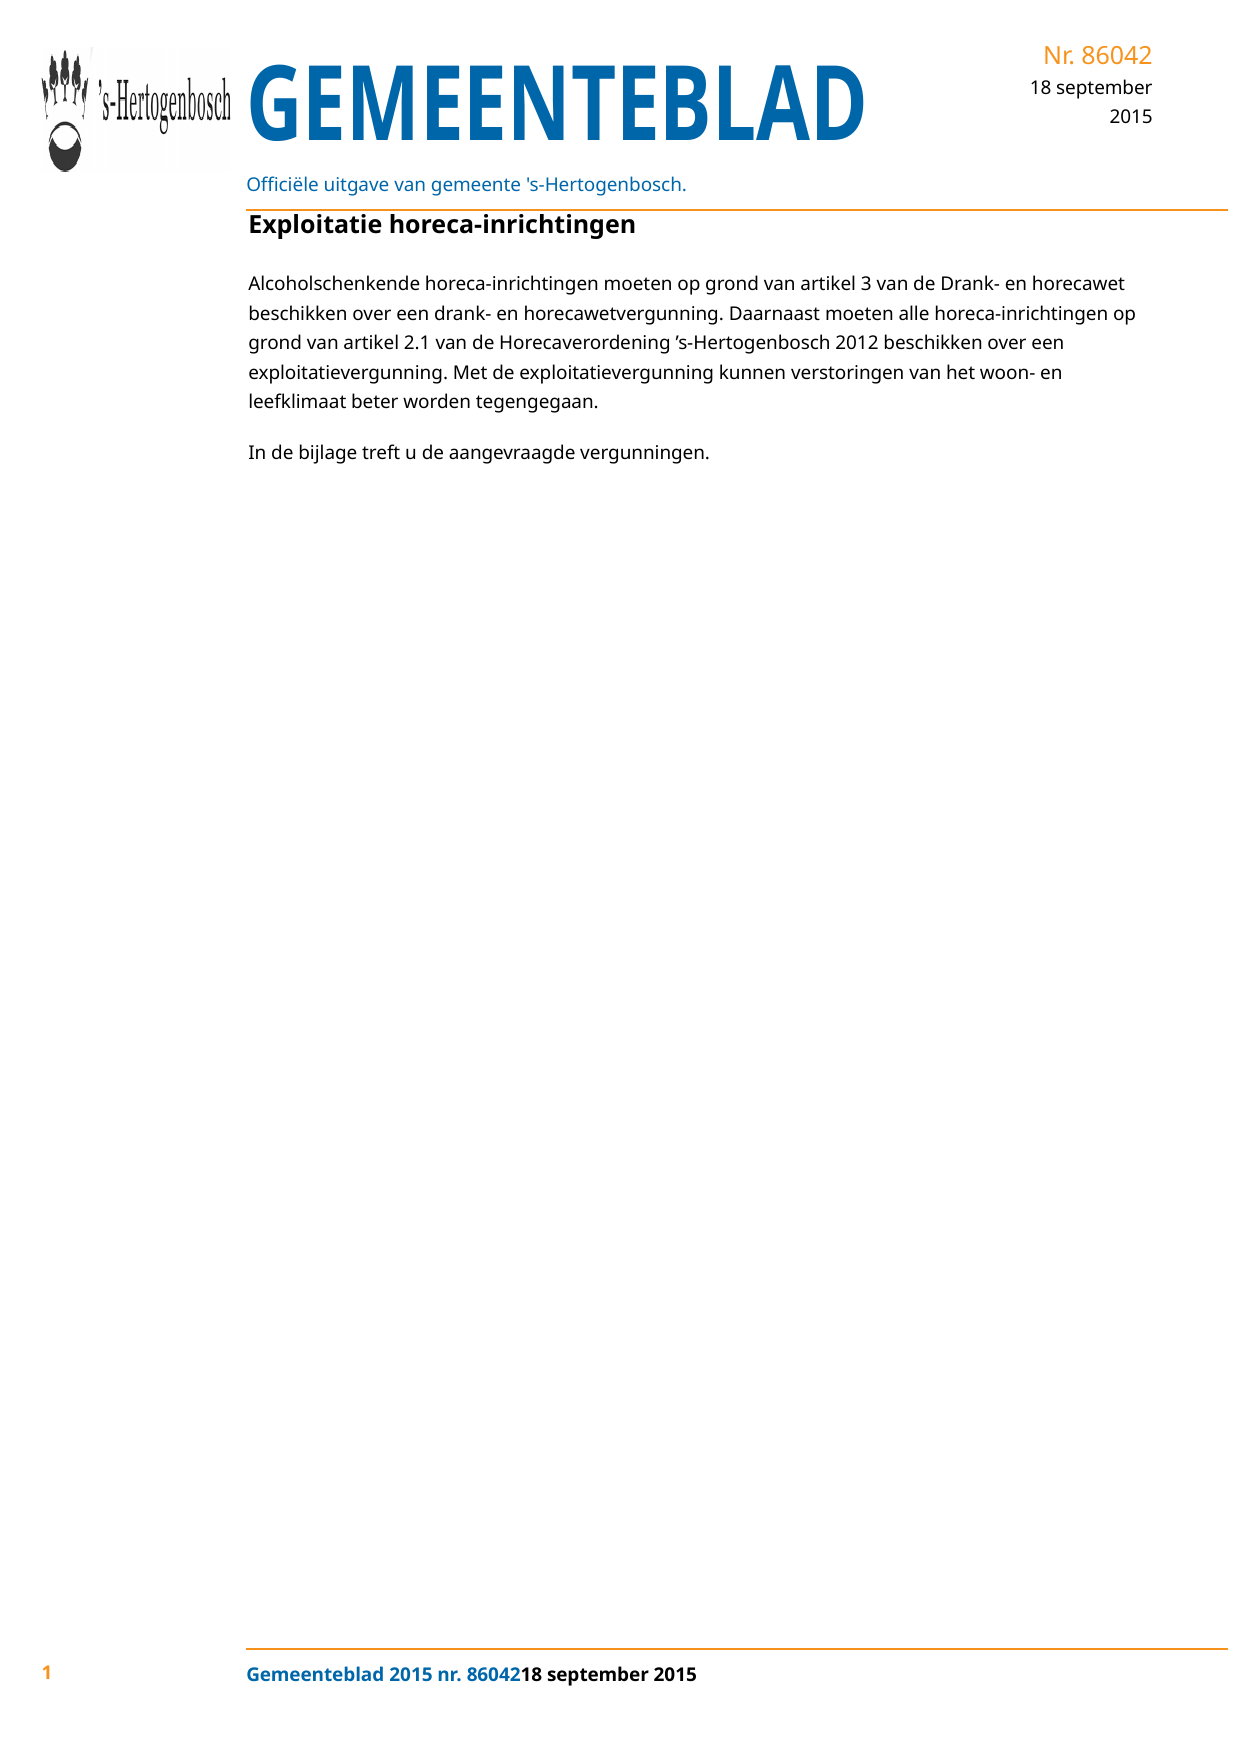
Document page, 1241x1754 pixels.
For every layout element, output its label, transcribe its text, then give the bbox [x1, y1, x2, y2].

text Exploitatie horeca-inrichtingen [248, 211, 1152, 241]
text In de bijlage treft u de aangevraagde vergunningen. [248, 439, 1152, 465]
text Alcoholschenkende horeca-inrichtingen moeten op grond van artikel 3 van de Drank- en horecawet beschikken over een drank- en horecawetvergunning. Daarnaast moeten alle horeca-inrichtingen op grond van artikel 2.1 van de Horecaverordening ’s-Hertogenbosch 2012 beschikken over een exploitatievergunning. Met de exploitatievergunning kunnen verstoringen van het woon- en leefklimaat beter worden tegengegaan. [248, 270, 1152, 414]
picture [41, 47, 231, 172]
